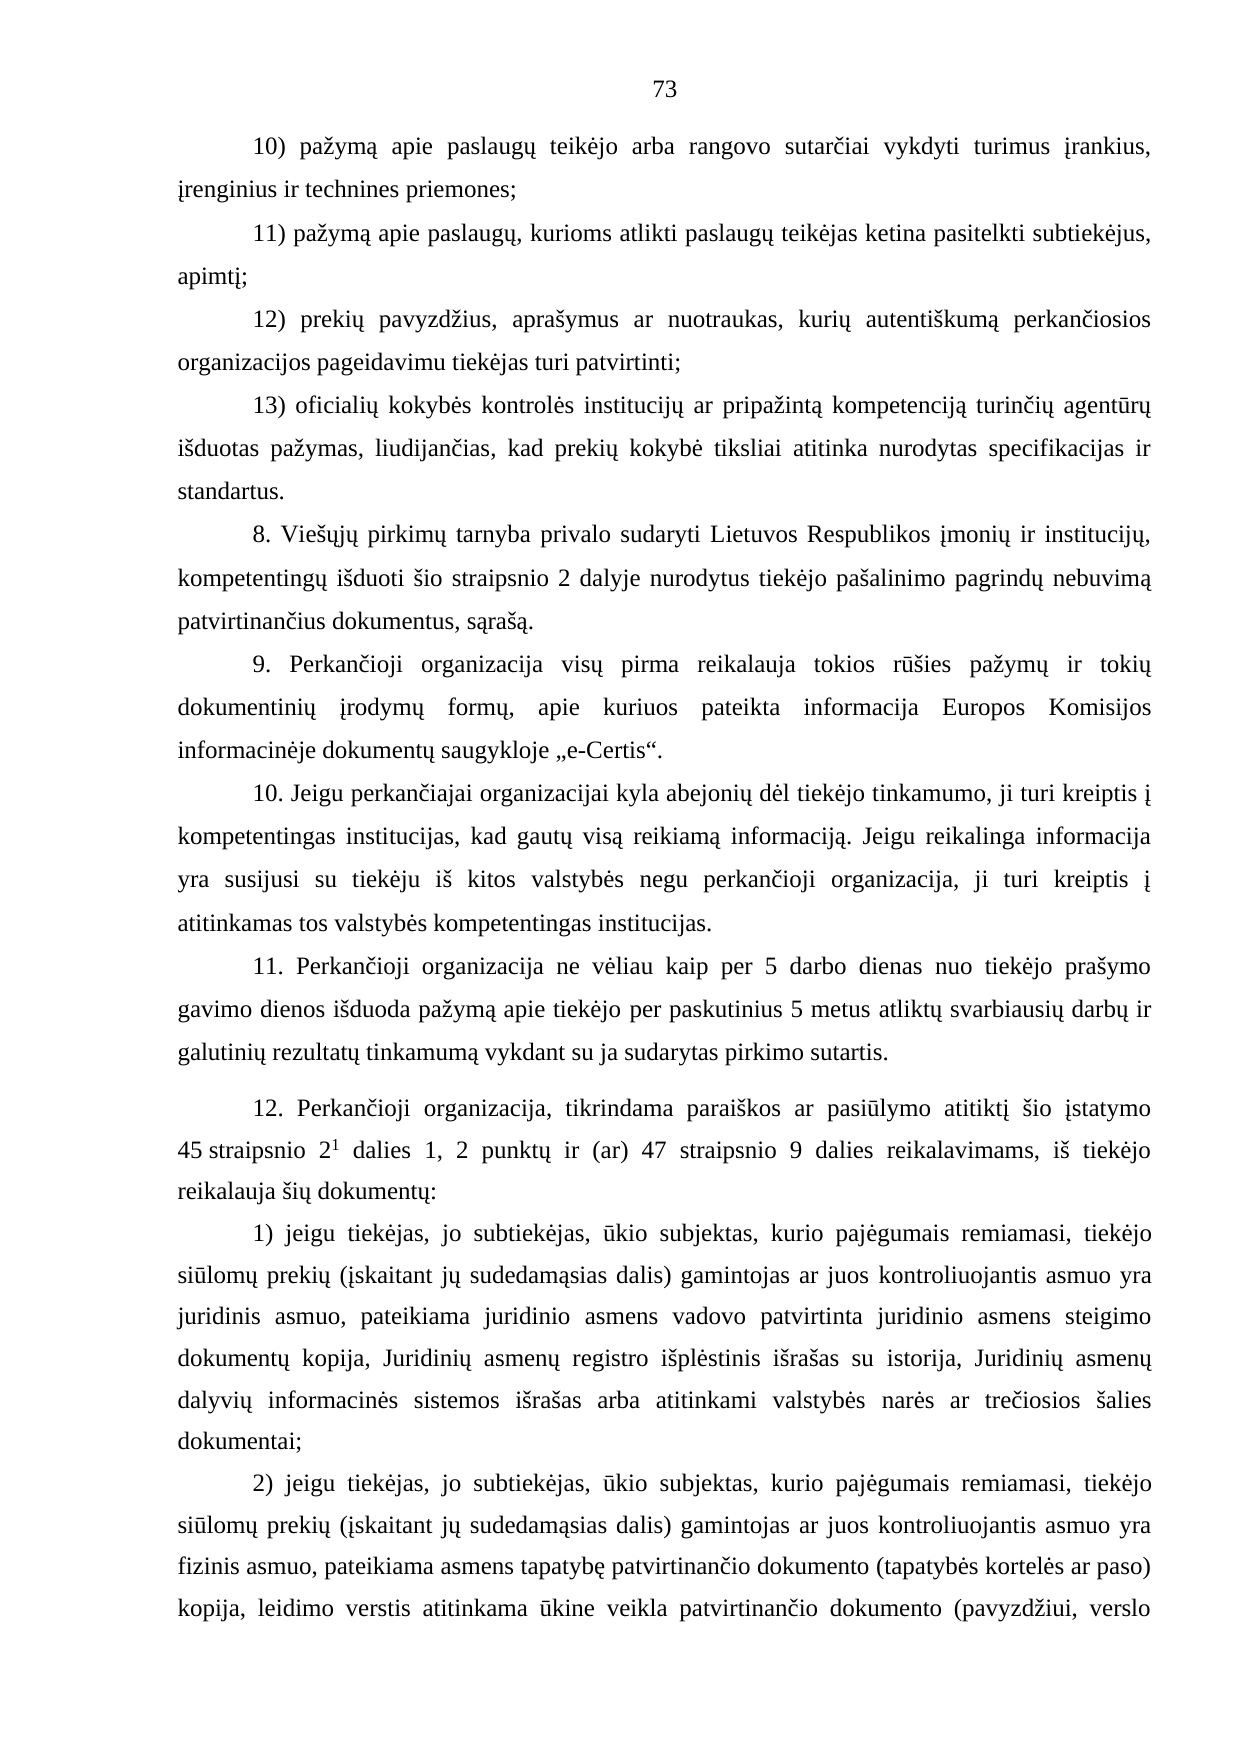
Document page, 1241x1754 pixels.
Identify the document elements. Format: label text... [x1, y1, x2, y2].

text 12) prekių pavyzdžius, aprašymus ar nuotraukas, kurių autentiškumą perkančiosios organizacijos pageidavimu tiekėjas turi patvirtinti; [177, 304, 1152, 376]
text 13) oficialių kokybės kontrolės institucijų ar pripažintą kompetenciją turinčių agentūrų išduotas pažymas, liudijančias, kad prekių kokybė tiksliai atitinka nurodytas specifikacijas ir standartus. [177, 390, 1152, 505]
text 2) jeigu tiekėjas, jo subtiekėjas, ūkio subjektas, kurio pajėgumais remiamasi, tiekėjo siūlomų prekių (įskaitant jų sudedamąsias dalis) gamintojas ar juos kontroliuojantis asmuo yra fizinis asmuo, pateikiama asmens tapatybę patvirtinančio dokumento (tapatybės kortelės ar paso) kopija, leidimo verstis atitinkama ūkine veikla patvirtinančio dokumento (pavyzdžiui, verslo [177, 1455, 1152, 1622]
text 10. Jeigu perkančiajai organizacijai kyla abejonių dėl tiekėjo tinkamumo, ji turi kreiptis į kompetentingas institucijas, kad gautų visą reikiamą informaciją. Jeigu reikalinga informacija yra susijusi su tiekėju iš kitos valstybės negu perkančioji organizacija, ji turi kreiptis į atitinkamas tos valstybės kompetentingas institucijas. [177, 778, 1152, 936]
text 1) jeigu tiekėjas, jo subtiekėjas, ūkio subjektas, kurio pajėgumais remiamasi, tiekėjo siūlomų prekių (įskaitant jų sudedamąsias dalis) gamintojas ar juos kontroliuojantis asmuo yra juridinis asmuo, pateikiama juridinio asmens vadovo patvirtinta juridinio asmens steigimo dokumentų kopija, Juridinių asmenų registro išplėstinis išrašas su istorija, Juridinių asmenų dalyvių informacinės sistemos išrašas arba atitinkami valstybės narės ar trečiosios šalies dokumentai; [177, 1205, 1152, 1455]
text 9. Perkančioji organizacija visų pirma reikalauja tokios rūšies pažymų ir tokių dokumentinių įrodymų formų, apie kuriuos pateikta informacija Europos Komisijos informacinėje dokumentų saugykloje „e-Certis“. [177, 649, 1152, 764]
text 12. Perkančioji organizacija, tikrindama paraiškos ar pasiūlymo atitiktį šio įstatymo 45 straipsnio 21 dalies 1, 2 punktų ir (ar) 47 straipsnio 9 dalies reikalavimams, iš tiekėjo reikalauja šių dokumentų: [177, 1080, 1152, 1205]
text 10) pažymą apie paslaugų teikėjo arba rangovo sutarčiai vykdyti turimus įrankius, įrenginius ir technines priemones; [177, 131, 1152, 203]
text 11) pažymą apie paslaugų, kurioms atlikti paslaugų teikėjas ketina pasitelkti subtiekėjus, apimtį; [177, 218, 1152, 289]
text 11. Perkančioji organizacija ne vėliau kaip per 5 darbo dienas nuo tiekėjo prašymo gavimo dienos išduoda pažymą apie tiekėjo per paskutinius 5 metus atliktų svarbiausių darbų ir galutinių rezultatų tinkamumą vykdant su ja sudarytas pirkimo sutartis. [177, 951, 1152, 1066]
text 8. Viešųjų pirkimų tarnyba privalo sudaryti Lietuvos Respublikos įmonių ir institucijų, kompetentingų išduoti šio straipsnio 2 dalyje nurodytus tiekėjo pašalinimo pagrindų nebuvimą patvirtinančius dokumentus, sąrašą. [177, 519, 1152, 634]
